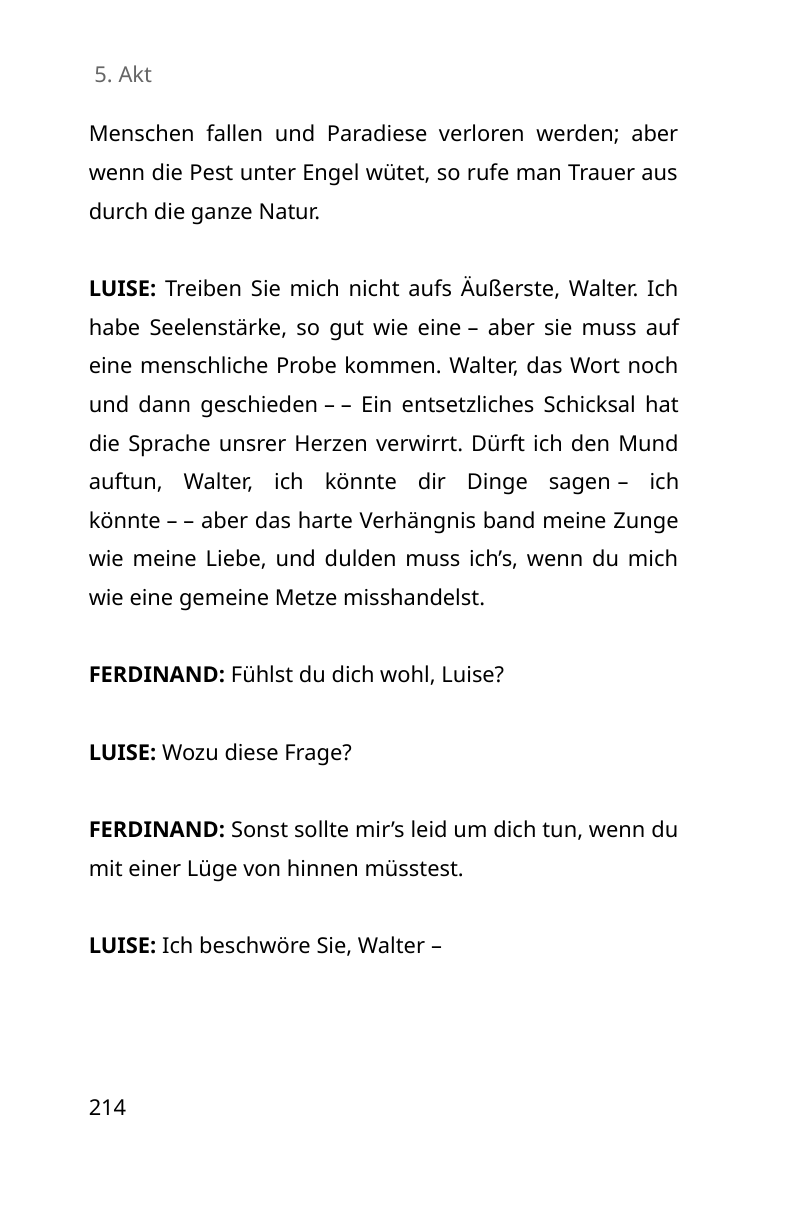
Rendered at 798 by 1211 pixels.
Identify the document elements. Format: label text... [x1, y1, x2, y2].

text LUISE: Treiben Sie mich nicht aufs Äußerste, Walter. Ich habe Seelenstärke, so gut wie eine – aber sie muss auf eine menschliche Probe kommen. Walter, das Wort noch und dann geschieden – – Ein entsetzliches Schicksal hat die Sprache unsrer Herzen verwirrt. Dürft ich den Mund auftun, Walter, ich könnte dir Dinge sagen – ich könnte – – aber das harte Verhängnis band meine Zunge wie meine Liebe, und dulden muss ich’s, wenn du mich wie eine gemeine Metze misshandelst. [88, 246, 679, 612]
text FERDINAND: Fühlst du dich wohl, Luise? [88, 632, 679, 689]
text LUISE: Ich beschwöre Sie, Walter – [88, 903, 679, 960]
text FERDINAND: Sonst sollte mir’s leid um dich tun, wenn du mit einer Lüge von hinnen müsstest. [88, 787, 679, 882]
text LUISE: Wozu diese Frage? [88, 710, 679, 766]
text Menschen fallen und Paradiese verloren werden; aber wenn die Pest unter Engel wütet, so rufe man Trauer aus durch die ganze Natur. [88, 118, 679, 225]
